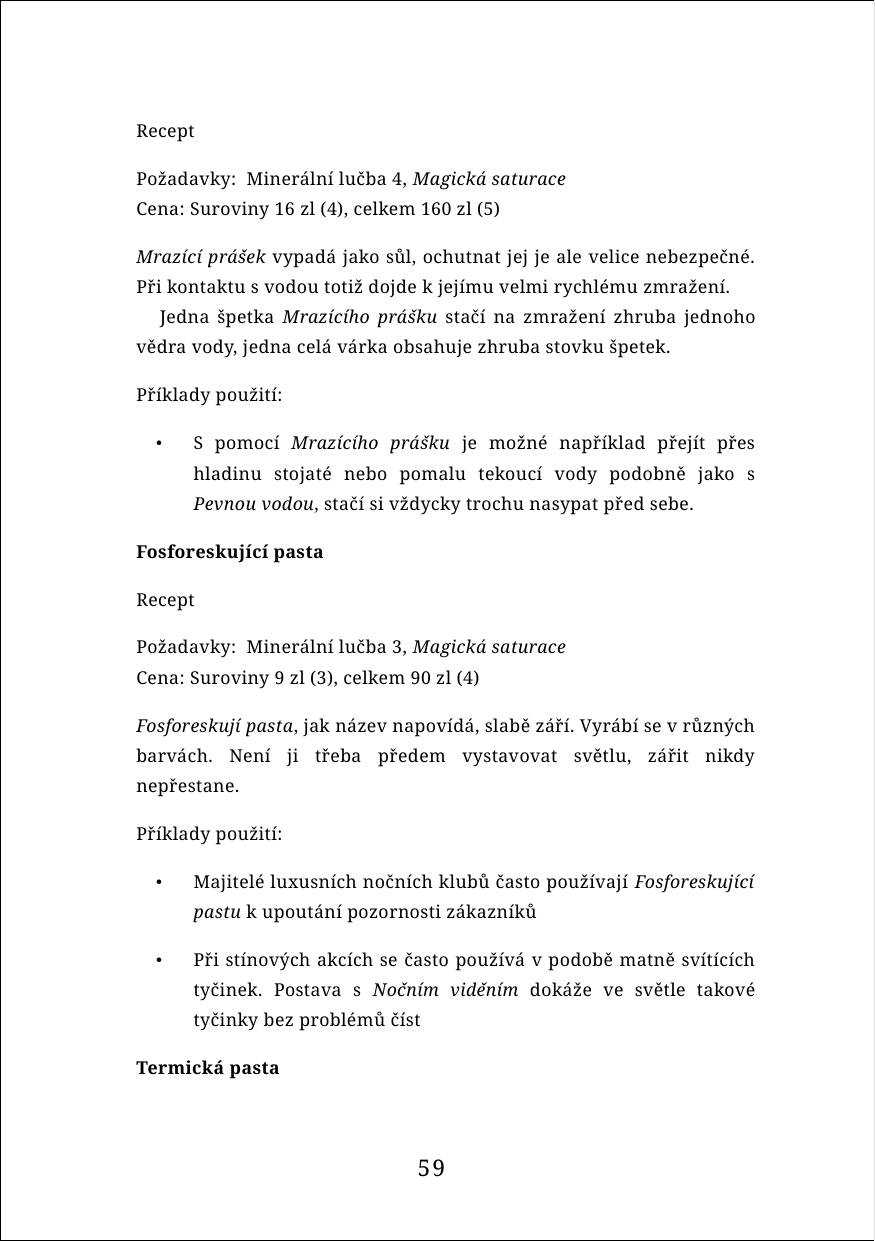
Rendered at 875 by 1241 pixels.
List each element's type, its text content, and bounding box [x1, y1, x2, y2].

text Fosforeskující pasta [136, 539, 756, 563]
text Recept [136, 587, 756, 611]
list Při stínových akcích se často používá v podobě matně svítících tyčinek. Postava s Nočním viděním dokáže ve světle takové tyčinky bez problémů číst [156, 947, 756, 1032]
list Majitelé luxusních nočních klubů často používají Fosforeskující pastu k upoutání pozornosti zákazníků [156, 869, 756, 924]
text Termická pasta [136, 1056, 756, 1080]
text Požadavky: Minerální lučba 4, Magická saturace Cena: Suroviny 16 zl (4), celkem 160 zl (5) [136, 166, 756, 221]
text Požadavky: Minerální lučba 3, Magická saturace Cena: Suroviny 9 zl (3), celkem 90 zl (4) [136, 635, 756, 689]
text Příklady použití: [136, 383, 756, 407]
text Recept [136, 118, 756, 142]
text Příklady použití: [136, 821, 756, 846]
text Mrazící prášek vypadá jako sůl, ochutnat jej je ale velice nebezpečné. Při kontaktu s vodou totiž dojde k jejímu velmi rychlému zmražení. Jedna špetka Mrazícího prášku stačí na zmražení zhruba jednoho vědra vody, jedna celá várka obsahuje zhruba stovku špetek. [136, 244, 756, 359]
list S pomocí Mrazícího prášku je možné například přejít přes hladinu stojaté nebo pomalu tekoucí vody podobně jako s Pevnou vodou, stačí si vždycky trochu nasypat před sebe. [156, 431, 756, 515]
text Fosforeskují pasta, jak název napovídá, slabě září. Vyrábí se v různých barvách. Není ji třeba předem vystavovat světlu, zářit nikdy nepřestane. [136, 713, 756, 798]
